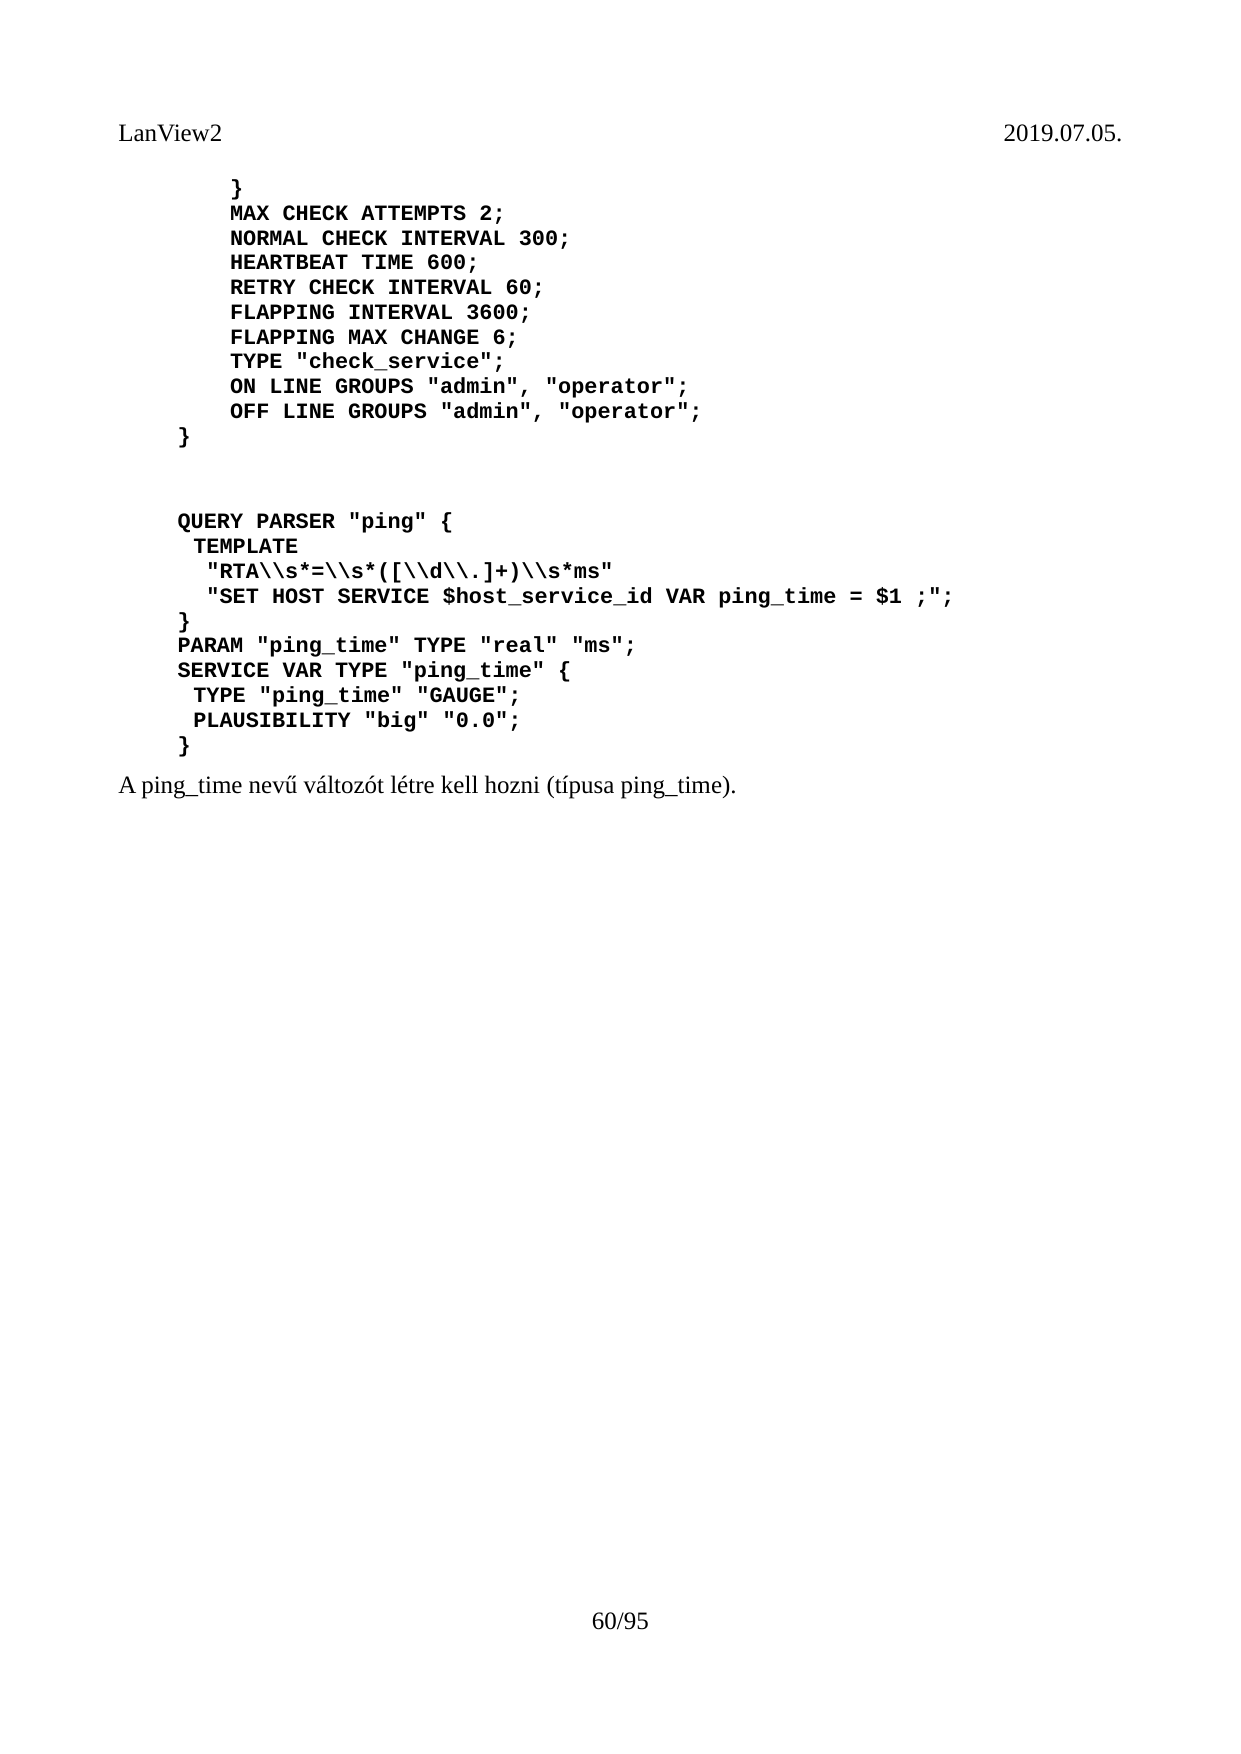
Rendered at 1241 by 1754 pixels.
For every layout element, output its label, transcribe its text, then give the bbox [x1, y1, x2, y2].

text } [177, 734, 1122, 758]
text QUERY PARSER "ping" { [177, 511, 1122, 535]
text A ping_time nevű változót létre kell hozni (típusa ping_time). [118, 770, 1122, 799]
text } [177, 425, 1122, 450]
text PARAM "ping_time" TYPE "real" "ms"; [177, 634, 1122, 659]
text RETRY CHECK INTERVAL 60; [177, 276, 1122, 301]
text FLAPPING MAX CHANGE 6; [177, 326, 1122, 351]
text NORMAL CHECK INTERVAL 300; [177, 227, 1122, 251]
text TYPE "ping_time" "GAUGE"; [177, 684, 1122, 709]
text SERVICE VAR TYPE "ping_time" { [177, 659, 1122, 684]
text FLAPPING INTERVAL 3600; [177, 301, 1122, 326]
text "RTA\\s*=\\s*([\\d\\.]+)\\s*ms" "SET HOST SERVICE $host_service_id VAR ping_time = $1 ;"; [177, 560, 1122, 610]
text TYPE "check_service"; [177, 351, 1122, 375]
text OFF LINE GROUPS "admin", "operator"; [177, 400, 1122, 425]
text } [177, 610, 1122, 634]
text MAX CHECK ATTEMPTS 2; [177, 202, 1122, 227]
text HEARTBEAT TIME 600; [177, 251, 1122, 276]
text PLAUSIBILITY "big" "0.0"; [177, 709, 1122, 734]
text ON LINE GROUPS "admin", "operator"; [177, 375, 1122, 400]
text } [177, 177, 1122, 202]
text TEMPLATE [177, 535, 1122, 560]
